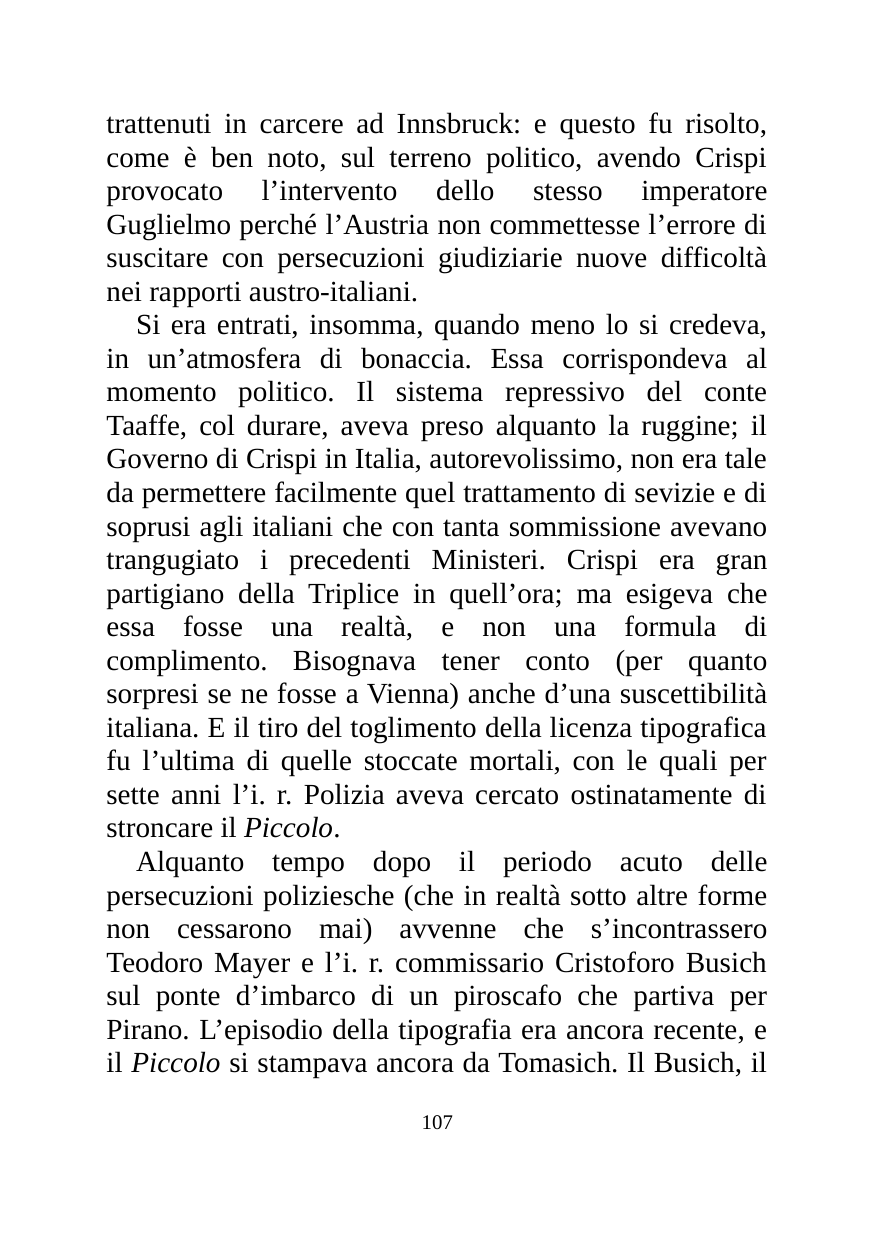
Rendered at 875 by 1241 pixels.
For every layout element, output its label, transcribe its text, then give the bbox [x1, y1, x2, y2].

text Alquanto tempo dopo il periodo acuto delle persecuzioni poliziesche (che in realtà sotto altre forme non cessarono mai) avvenne che s’incontrassero Teodoro Mayer e l’i. r. commissario Cristoforo Busich sul ponte d’imbarco di un piroscafo che partiva per Pirano. L’episodio della tipografia era ancora recente, e il Piccolo si stampava ancora da Tomasich. Il Busich, il [106, 844, 768, 1079]
text Si era entrati, insomma, quando meno lo si credeva, in un’atmosfera di bonaccia. Essa corrispondeva al momento politico. Il sistema repressivo del conte Taaffe, col durare, aveva preso alquanto la ruggine; il Governo di Crispi in Italia, autorevolissimo, non era tale da permettere facilmente quel trattamento di sevizie e di soprusi agli italiani che con tanta sommissione avevano trangugiato i precedenti Ministeri. Crispi era gran partigiano della Triplice in quell’ora; ma esigeva che essa fosse una realtà, e non una formula di complimento. Bisognava tener conto (per quanto sorpresi se ne fosse a Vienna) anche d’una suscettibilità italiana. E il tiro del toglimento della licenza tipografica fu l’ultima di quelle stoccate mortali, con le quali per sette anni l’i. r. Polizia aveva cercato ostinatamente di stroncare il Piccolo. [106, 307, 768, 844]
text trattenuti in carcere ad Innsbruck: e questo fu risolto, come è ben noto, sul terreno politico, avendo Crispi provocato l’intervento dello stesso imperatore Guglielmo perché l’Austria non commettesse l’errore di suscitare con persecuzioni giudiziarie nuove difficoltà nei rapporti austro-italiani. [106, 106, 768, 307]
